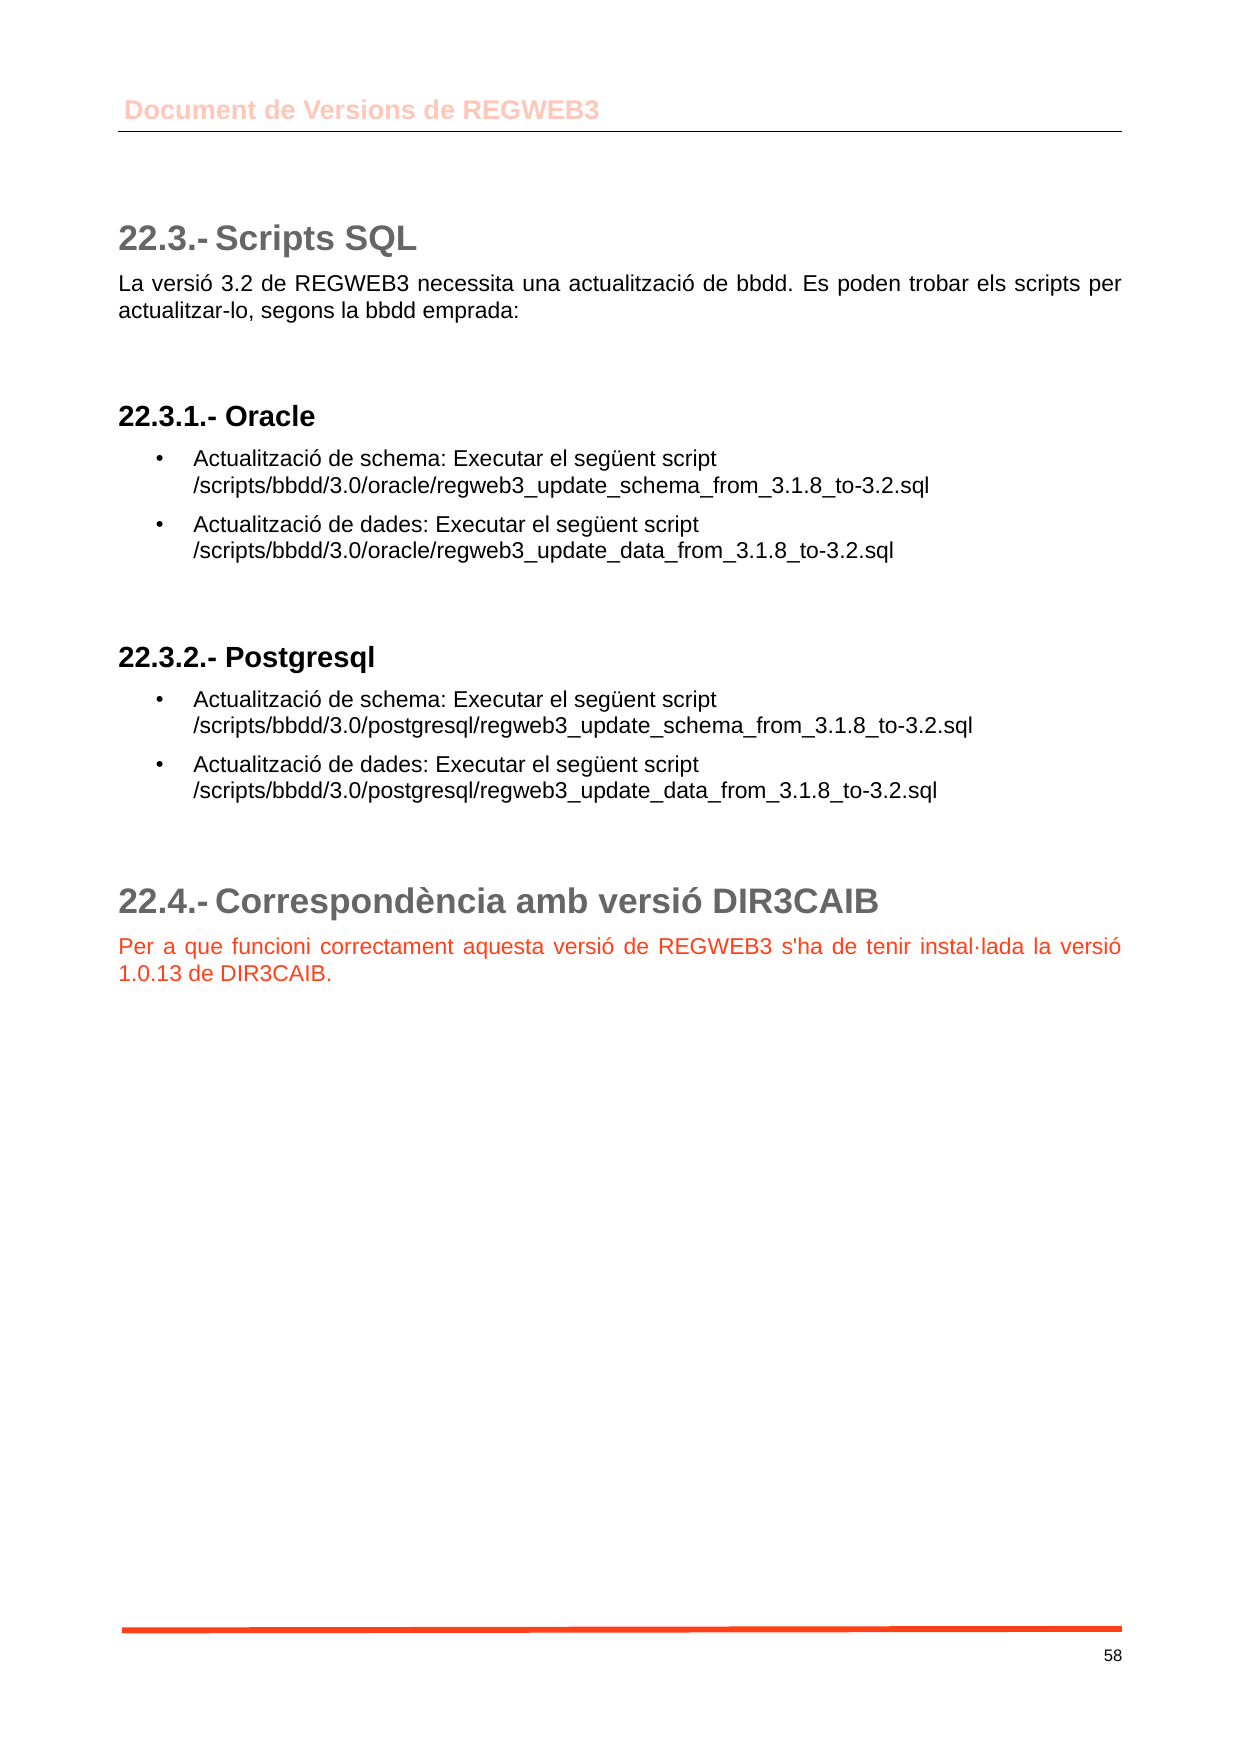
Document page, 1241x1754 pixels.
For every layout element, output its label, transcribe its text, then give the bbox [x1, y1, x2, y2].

text La versió 3.2 de REGWEB3 necessita una actualització de bbdd. Es poden trobar els scripts per actualitzar-lo, segons la bbdd emprada: [118, 270, 1122, 323]
subtitle Oracle [118, 399, 1122, 433]
list Actualització de dades: Executar el següent script /scripts/bbdd/3.0/oracle/regweb3_update_data_from_3.1.8_to-3.2.sql [156, 511, 1122, 563]
subtitle Postgresql [118, 640, 1122, 673]
list Actualització de dades: Executar el següent script /scripts/bbdd/3.0/postgresql/regweb3_update_data_from_3.1.8_to-3.2.sql [156, 751, 1122, 804]
list Actualització de schema: Executar el següent script /scripts/bbdd/3.0/oracle/regweb3_update_schema_from_3.1.8_to-3.2.sql [156, 445, 1122, 498]
subtitle Correspondència amb versió DIR3CAIB [118, 880, 1122, 921]
subtitle Per a que funcioni correctament aquesta versió de REGWEB3 s'ha de tenir instal·lada la versió 1.0.13 de DIR3CAIB. [118, 933, 1122, 986]
list Actualització de schema: Executar el següent script /scripts/bbdd/3.0/postgresql/regweb3_update_schema_from_3.1.8_to-3.2.sql [156, 686, 1122, 738]
subtitle Scripts SQL [118, 217, 1122, 258]
